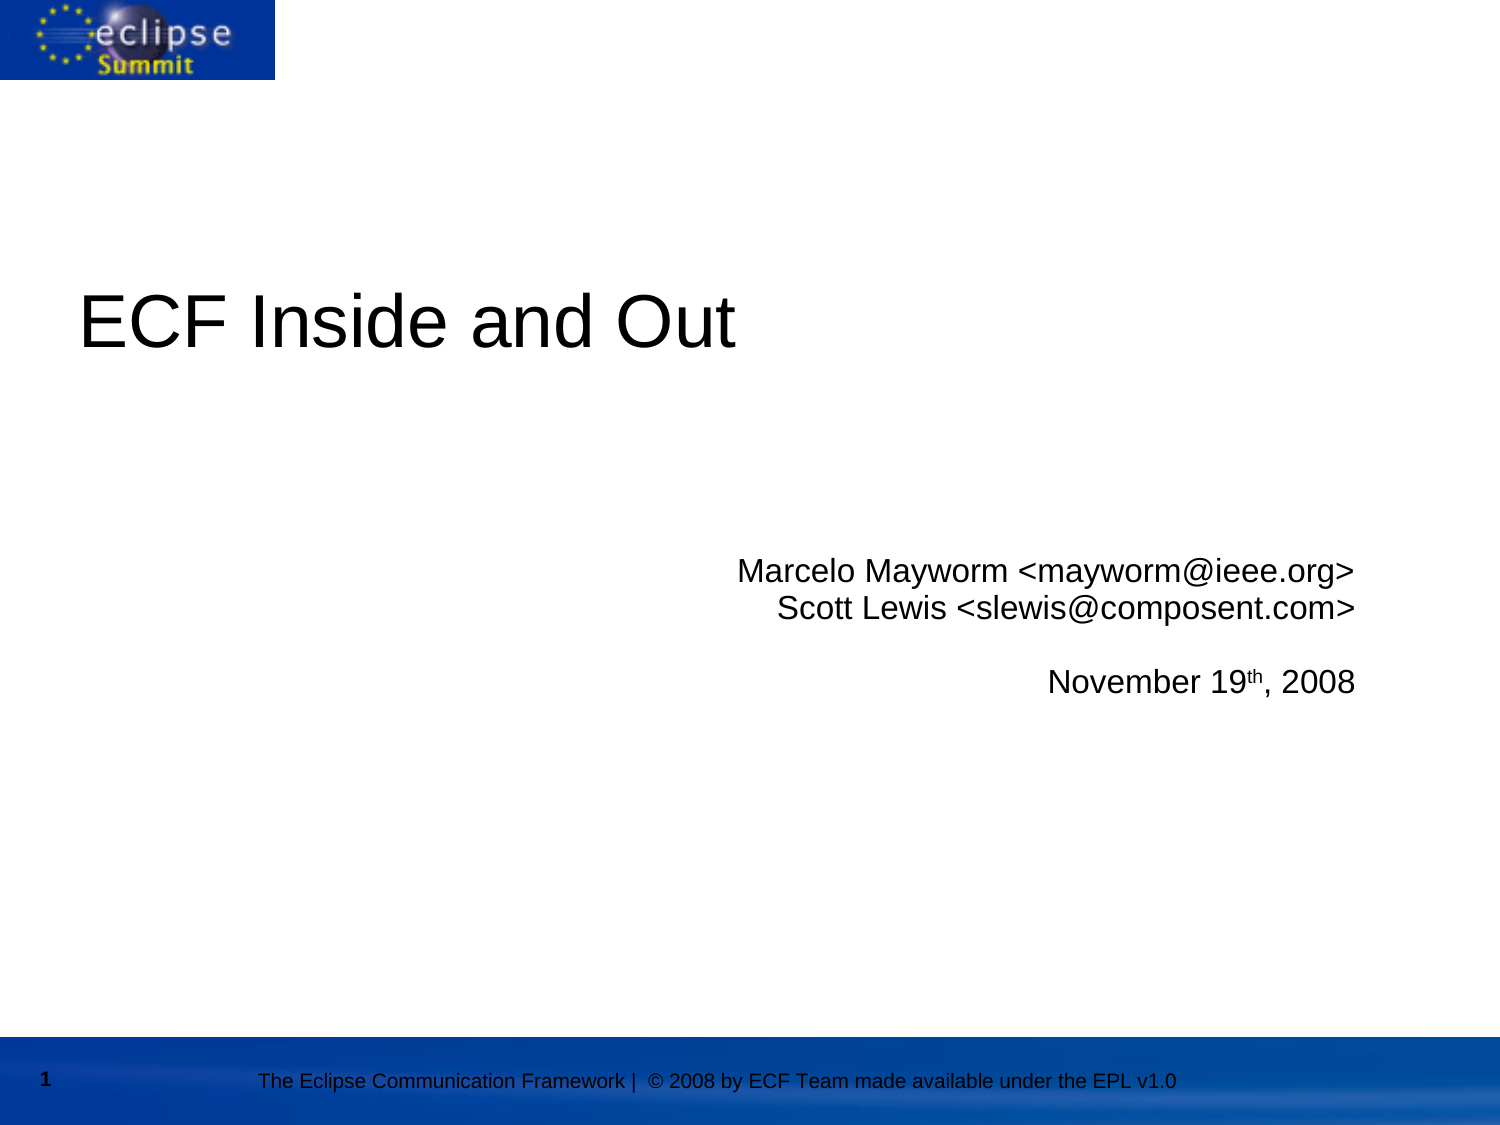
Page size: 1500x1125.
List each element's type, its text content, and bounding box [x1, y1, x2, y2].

picture [0, 0, 275, 80]
subtitle Marcelo Mayworm <mayworm@ieee.org> Scott Lewis <slewis@composent.com> November 19th, 2008 [319, 544, 1371, 770]
title ECF Inside and Out [64, 279, 1369, 522]
picture [0, 1037, 1500, 1125]
